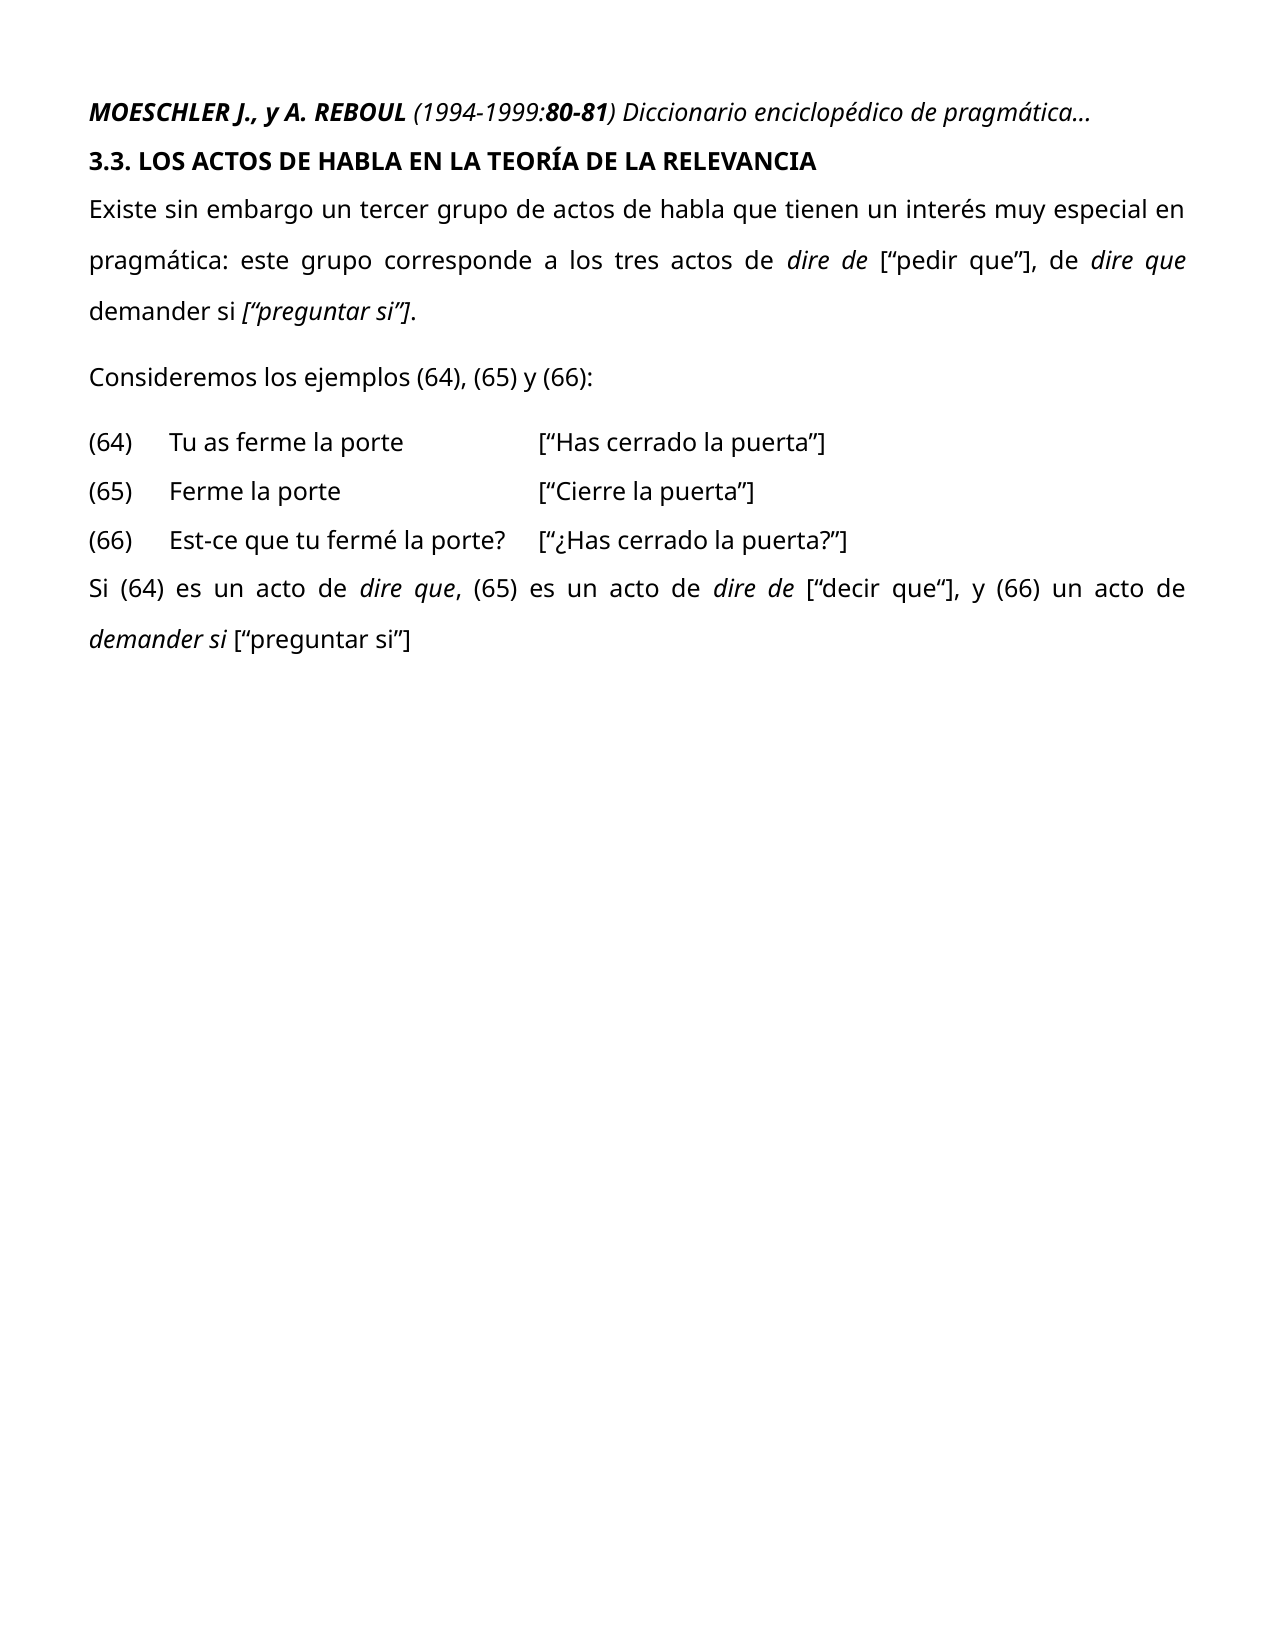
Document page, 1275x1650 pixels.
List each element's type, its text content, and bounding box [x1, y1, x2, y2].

text (66) Est-ce que tu fermé la porte? [“¿Has cerrado la puerta?”] [88, 522, 1186, 556]
text Consideremos los ejemplos (64), (65) y (66): [88, 359, 1186, 393]
text Existe sin embargo un tercer grupo de actos de habla que tienen un interés muy especial en pragmática: este grupo corresponde a los tres actos de dire de [“pedir que”], de dire que demander si [“preguntar si”]. [88, 192, 1186, 328]
text (64) Tu as ferme la porte [“Has cerrado la puerta”] [88, 425, 1186, 459]
text Si (64) es un acto de dire que, (65) es un acto de dire de [“decir que“], y (66) un acto de demander si [“preguntar si”] [88, 571, 1186, 656]
text 3.3. LOS ACTOS DE HABLA EN LA TEORÍA DE LA RELEVANCIA [88, 143, 1186, 177]
text MOESCHLER J., y A. REBOUL (1994-1999:80-81) Diccionario enciclopédico de pragmática... [88, 94, 1186, 128]
text (65) Ferme la porte [“Cierre la puerta”] [88, 474, 1186, 508]
